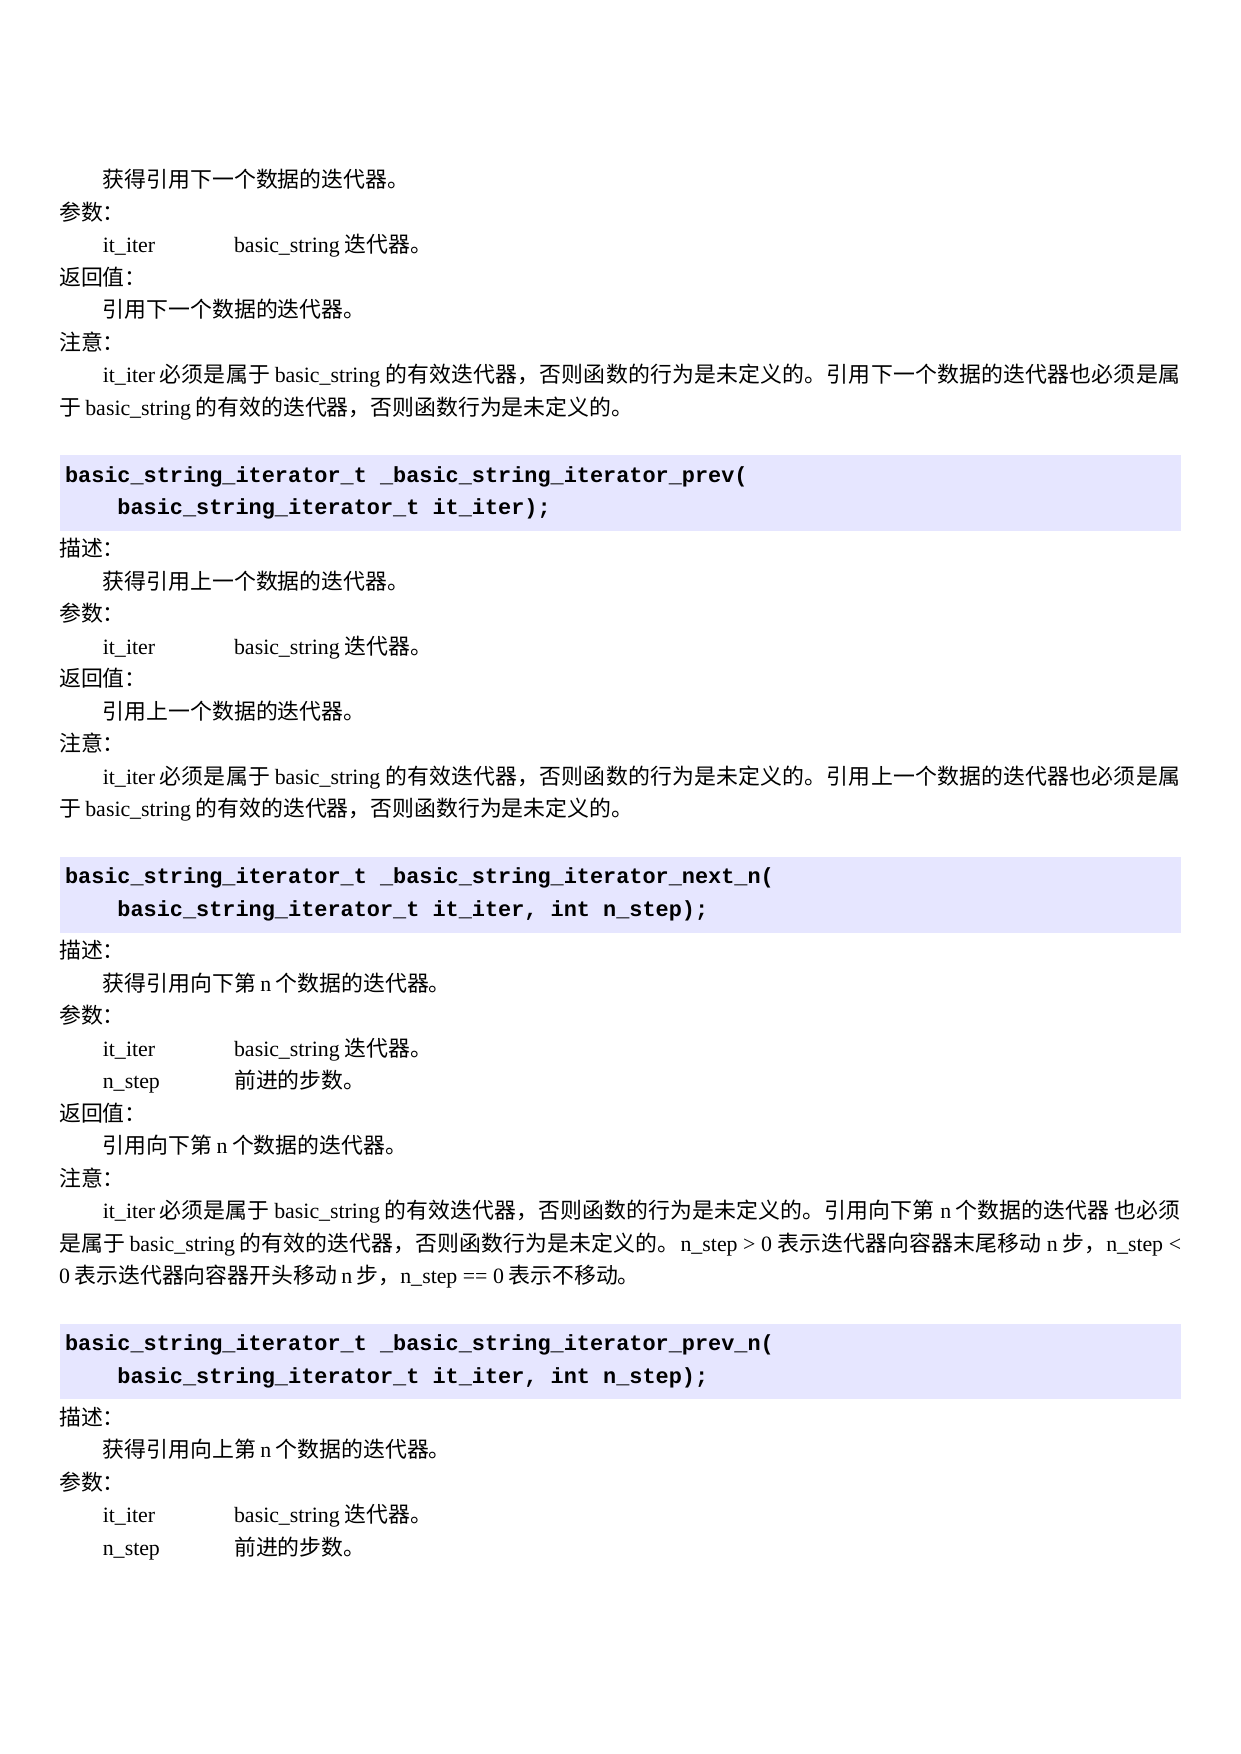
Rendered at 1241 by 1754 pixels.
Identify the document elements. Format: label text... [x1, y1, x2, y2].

text n_step 前进的步数。 [59, 1063, 1181, 1095]
text 返回值： [59, 259, 1181, 292]
text it_iter必须是属于basic_string的有效迭代器，否则函数的行为是未定义的。引用上一个数据的迭代器也必须是属于basic_string的有效的迭代器，否则函数行为是未定义的。 [59, 758, 1181, 823]
text 描述： [59, 934, 1181, 965]
text 引用下一个数据的迭代器。 [59, 292, 1181, 324]
text 描述： [59, 532, 1181, 563]
text n_step 前进的步数。 [59, 1529, 1181, 1562]
text 参数： [59, 998, 1181, 1030]
text 参数： [59, 596, 1181, 628]
table_header basic_string_iterator_t _basic_string_iterator_prev_n( basic_string_iterator_t it_iter, int n_step); [60, 1324, 1181, 1399]
text it_iter必须是属于basic_string的有效迭代器，否则函数的行为是未定义的。引用下一个数据的迭代器也必须是属于basic_string的有效的迭代器，否则函数行为是未定义的。 [59, 357, 1181, 422]
text 引用上一个数据的迭代器。 [59, 693, 1181, 726]
text 获得引用下一个数据的迭代器。 [59, 162, 1181, 194]
text it_iter必须是属于basic_string的有效迭代器，否则函数的行为是未定义的。引用向下第n个数据的迭代器 也必须是属于basic_string的有效的迭代器，否则函数行为是未定义的。n_step > 0 表示迭代器向容器末尾移动n步，n_step < 0表示迭代器向容器开头移动n步，n_step == 0表示不移动。 [59, 1193, 1181, 1290]
text 参数： [59, 194, 1181, 227]
table_header basic_string_iterator_t _basic_string_iterator_next_n( basic_string_iterator_t it_iter, int n_step); [60, 857, 1181, 933]
text 注意： [59, 726, 1181, 758]
text 描述： [59, 1400, 1181, 1432]
text 获得引用上一个数据的迭代器。 [59, 563, 1181, 596]
text 获得引用向上第n个数据的迭代器。 [59, 1432, 1181, 1464]
text it_iter basic_string迭代器。 [59, 1030, 1181, 1063]
text it_iter basic_string迭代器。 [59, 227, 1181, 259]
text 注意： [59, 1160, 1181, 1193]
text 返回值： [59, 1095, 1181, 1128]
text it_iter basic_string迭代器。 [59, 628, 1181, 661]
text 引用向下第n个数据的迭代器。 [59, 1128, 1181, 1160]
text 注意： [59, 324, 1181, 357]
text 参数： [59, 1464, 1181, 1497]
text 返回值： [59, 661, 1181, 693]
text it_iter basic_string迭代器。 [59, 1497, 1181, 1529]
table_header basic_string_iterator_t _basic_string_iterator_prev( basic_string_iterator_t it_iter); [60, 455, 1181, 531]
text 获得引用向下第n个数据的迭代器。 [59, 965, 1181, 998]
